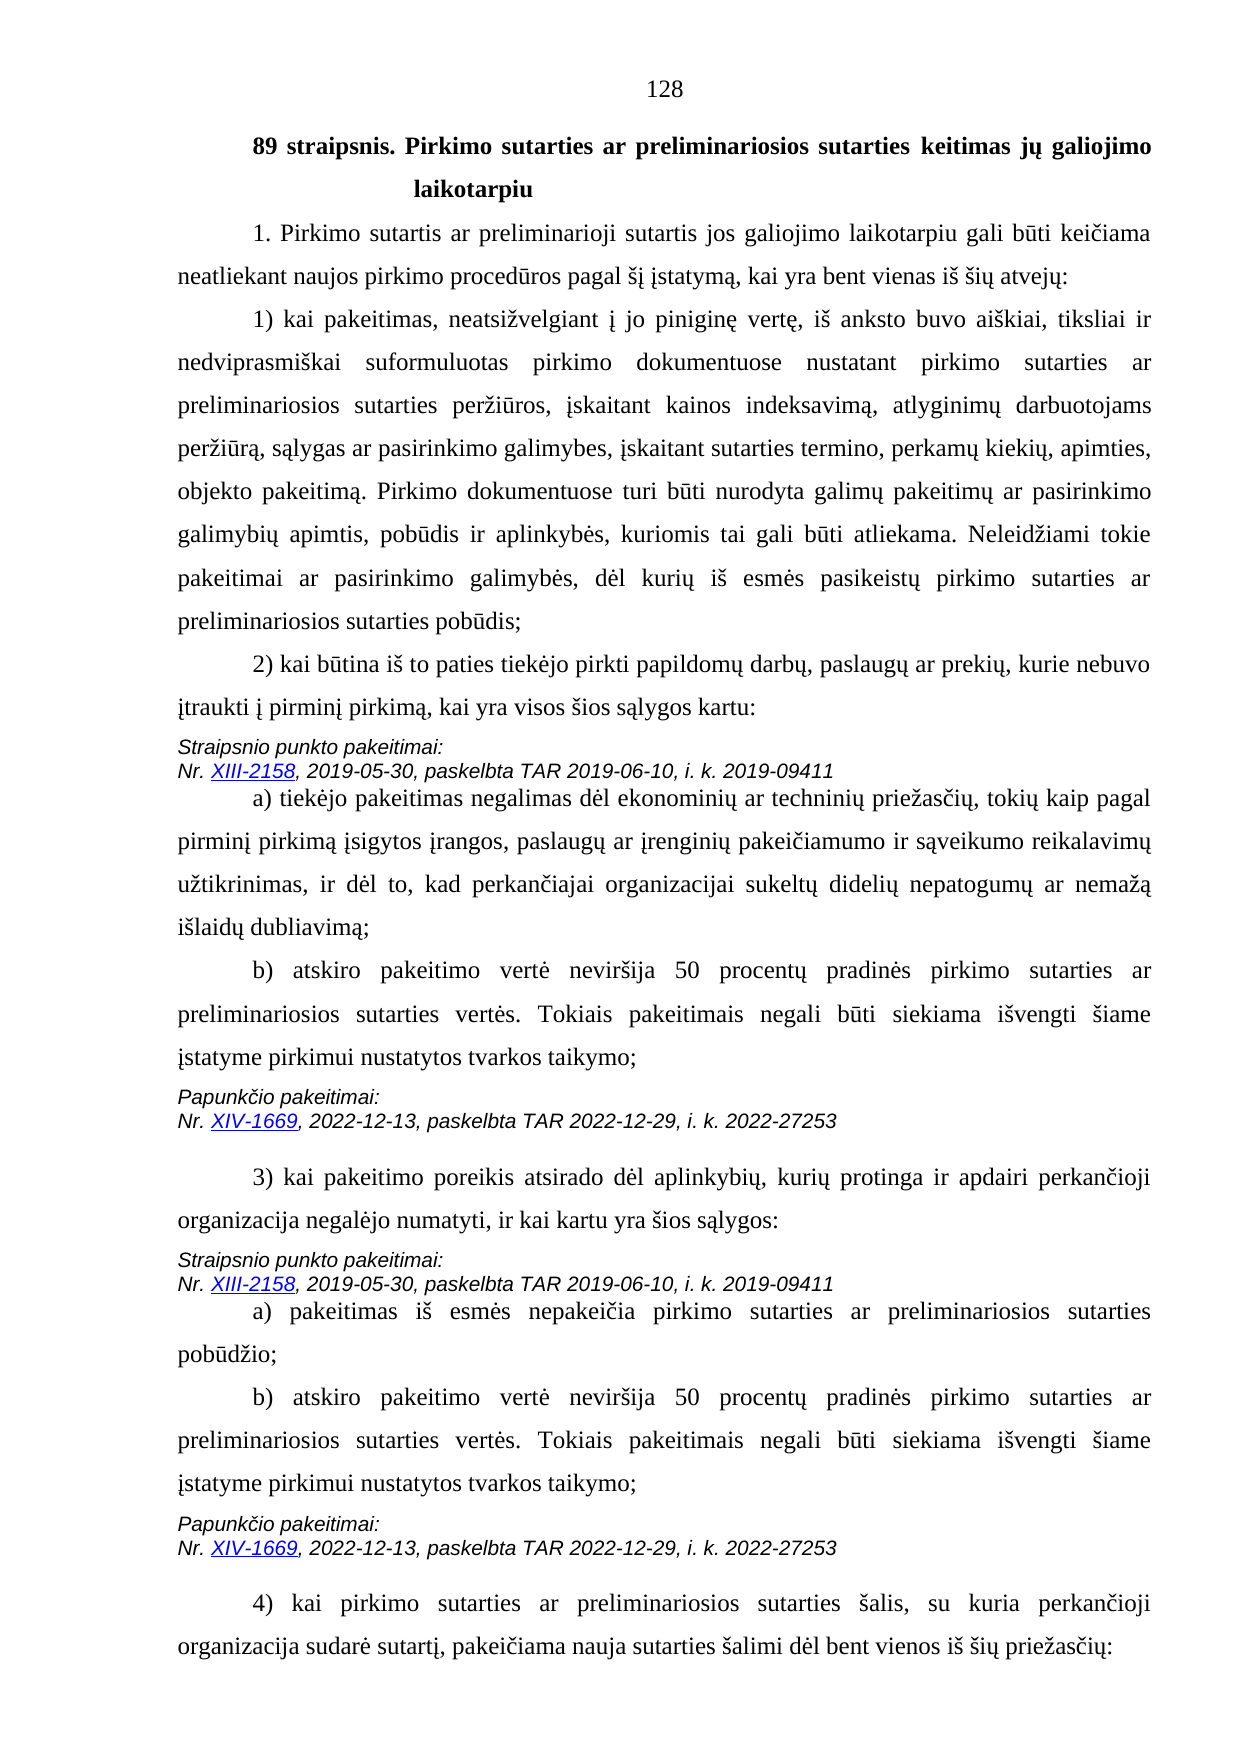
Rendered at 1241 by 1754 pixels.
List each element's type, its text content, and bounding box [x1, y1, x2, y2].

text 3) kai pakeitimo poreikis atsirado dėl aplinkybių, kurių protinga ir apdairi perkančioji organizacija negalėjo numatyti, ir kai kartu yra šios sąlygos: [177, 1162, 1152, 1233]
text Papunkčio pakeitimai: [177, 1085, 1152, 1109]
text 1. Pirkimo sutartis ar preliminarioji sutartis jos galiojimo laikotarpiu gali būti keičiama neatliekant naujos pirkimo procedūros pagal šį įstatymą, kai yra bent vienas iš šių atvejų: [177, 218, 1152, 289]
text Straipsnio punkto pakeitimai: [177, 735, 1152, 759]
text Nr. XIII-2158, 2019-05-30, paskelbta TAR 2019-06-10, i. k. 2019-09411 [177, 759, 1152, 783]
text Nr. XIV-1669, 2022-12-13, paskelbta TAR 2022-12-29, i. k. 2022-27253 [177, 1109, 1152, 1133]
text Papunkčio pakeitimai: [177, 1511, 1152, 1535]
text 4) kai pirkimo sutarties ar preliminariosios sutarties šalis, su kuria perkančioji organizacija sudarė sutartį, pakeičiama nauja sutarties šalimi dėl bent vienos iš šių priežasčių: [177, 1588, 1152, 1660]
text 89 straipsnis. Pirkimo sutarties ar preliminariosios sutarties keitimas jų galiojimo laikotarpiu [252, 131, 1152, 203]
text b) atskiro pakeitimo vertė neviršija 50 procentų pradinės pirkimo sutarties ar preliminariosios sutarties vertės. Tokiais pakeitimais negali būti siekiama išvengti šiame įstatyme pirkimui nustatytos tvarkos taikymo; [177, 1382, 1152, 1497]
text a) tiekėjo pakeitimas negalimas dėl ekonominių ar techninių priežasčių, tokių kaip pagal pirminį pirkimą įsigytos įrangos, paslaugų ar įrenginių pakeičiamumo ir sąveikumo reikalavimų užtikrinimas, ir dėl to, kad perkančiajai organizacijai sukeltų didelių nepatogumų ar nemažą išlaidų dubliavimą; [177, 783, 1152, 941]
text Nr. XIII-2158, 2019-05-30, paskelbta TAR 2019-06-10, i. k. 2019-09411 [177, 1272, 1152, 1296]
text 2) kai būtina iš to paties tiekėjo pirkti papildomų darbų, paslaugų ar prekių, kurie nebuvo įtraukti į pirminį pirkimą, kai yra visos šios sąlygos kartu: [177, 649, 1152, 721]
text 1) kai pakeitimas, neatsižvelgiant į jo piniginę vertę, iš anksto buvo aiškiai, tiksliai ir nedviprasmiškai suformuluotas pirkimo dokumentuose nustatant pirkimo sutarties ar preliminariosios sutarties peržiūros, įskaitant kainos indeksavimą, atlyginimų darbuotojams peržiūrą, sąlygas ar pasirinkimo galimybes, įskaitant sutarties termino, perkamų kiekių, apimties, objekto pakeitimą. Pirkimo dokumentuose turi būti nurodyta galimų pakeitimų ar pasirinkimo galimybių apimtis, pobūdis ir aplinkybės, kuriomis tai gali būti atliekama. Neleidžiami tokie pakeitimai ar pasirinkimo galimybės, dėl kurių iš esmės pasikeistų pirkimo sutarties ar preliminariosios sutarties pobūdis; [177, 304, 1152, 634]
text Nr. XIV-1669, 2022-12-13, paskelbta TAR 2022-12-29, i. k. 2022-27253 [177, 1535, 1152, 1559]
text a) pakeitimas iš esmės nepakeičia pirkimo sutarties ar preliminariosios sutarties pobūdžio; [177, 1296, 1152, 1368]
text b) atskiro pakeitimo vertė neviršija 50 procentų pradinės pirkimo sutarties ar preliminariosios sutarties vertės. Tokiais pakeitimais negali būti siekiama išvengti šiame įstatyme pirkimui nustatytos tvarkos taikymo; [177, 956, 1152, 1071]
text Straipsnio punkto pakeitimai: [177, 1248, 1152, 1272]
